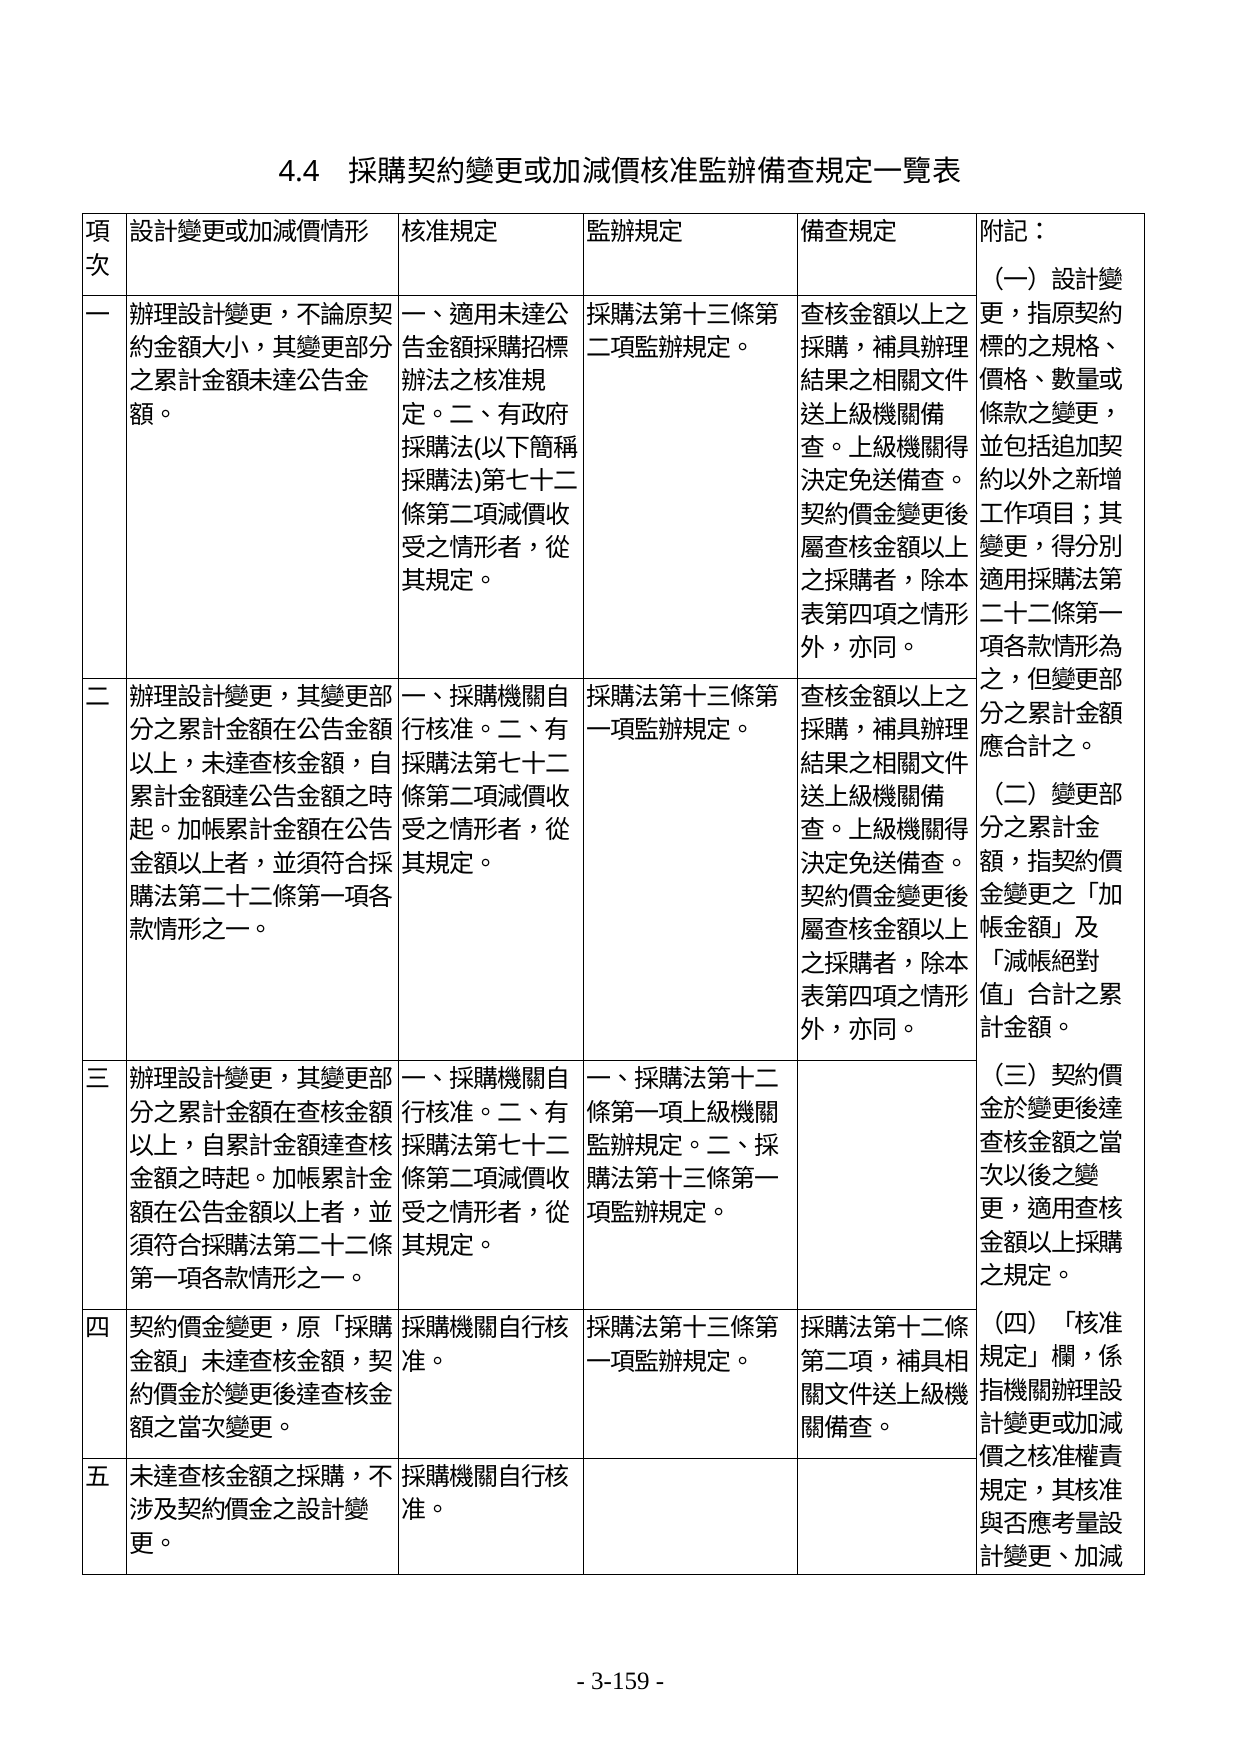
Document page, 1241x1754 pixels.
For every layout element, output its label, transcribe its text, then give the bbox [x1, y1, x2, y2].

table_header 項次 [83, 214, 126, 295]
text 4.4 採購契約變更或加減價核准監辦備查規定一覽表 [147, 148, 1092, 190]
table_cell 一、適用未達公告金額採購招標辦法之核准規定。二、有政府採購法(以下簡稱採購法)第七十二條第二項減價收受之情形者，從其規定。 [399, 296, 583, 678]
table_header 核准規定 [399, 214, 583, 295]
table_cell 採購法第十三條第一項監辦規定。 [584, 1310, 797, 1458]
table_header 設計變更或加減價情形 [127, 214, 398, 295]
table_cell 辦理設計變更，不論原契約金額大小，其變更部分之累計金額未達公告金額。 [127, 296, 398, 678]
table_cell 一、採購機關自行核准。二、有採購法第七十二條第二項減價收受之情形者，從其規定。 [399, 679, 583, 1060]
table_cell 查核金額以上之採購，補具辦理結果之相關文件送上級機關備查。上級機關得決定免送備查。契約價金變更後屬查核金額以上之採購者，除本表第四項之情形外，亦同。 [798, 296, 976, 678]
table_cell 採購機關自行核准。 [399, 1459, 583, 1573]
table_cell [584, 1459, 797, 1573]
table_cell 採購法第十二條第二項，補具相關文件送上級機關備查。 [798, 1310, 976, 1458]
table_header 附記： （一）設計變更，指原契約標的之規格、價格、數量或條款之變更，並包括追加契約以外之新增工作項目；其變更，得分別適用採購法第二十二條第一項各款情形為之，但變更部分之累計金額應合計之。 （二）變更部分之累計金額，指契約價金變更之「加帳金額」及「減帳絕對值」合計之累計金額。 （三）契約價金於變更後達查核金額之當次以後之變更，適用查核金額以上採購之規定。 （四）「核准規定」欄，係指機關辦理設計變更或加減價之核准權責規定，其核准與否應考量設計變更、加減 [977, 214, 1144, 1573]
table_header 監辦規定 [584, 214, 797, 295]
table_cell 採購機關自行核准。 [399, 1310, 583, 1458]
table_cell 三 [83, 1061, 126, 1309]
table_cell 一 [83, 296, 126, 678]
table_cell [798, 1459, 976, 1573]
table_cell 四 [83, 1310, 126, 1458]
table_cell 契約價金變更，原「採購金額」未達查核金額，契約價金於變更後達查核金額之當次變更。 [127, 1310, 398, 1458]
table_cell 辦理設計變更，其變更部分之累計金額在查核金額以上，自累計金額達查核金額之時起。加帳累計金額在公告金額以上者，並須符合採購法第二十二條第一項各款情形之一。 [127, 1061, 398, 1309]
table_cell 一、採購法第十二條第一項上級機關監辦規定。二、採購法第十三條第一項監辦規定。 [584, 1061, 797, 1309]
table_cell 採購法第十三條第一項監辦規定。 [584, 679, 797, 1060]
table_cell 一、採購機關自行核准。二、有採購法第七十二條第二項減價收受之情形者，從其規定。 [399, 1061, 583, 1309]
table_cell 二 [83, 679, 126, 1060]
table_cell 五 [83, 1459, 126, 1573]
table_cell [798, 1061, 976, 1309]
table_cell 採購法第十三條第二項監辦規定。 [584, 296, 797, 678]
table_header 備查規定 [798, 214, 976, 295]
table_cell 辦理設計變更，其變更部分之累計金額在公告金額以上，未達查核金額，自累計金額達公告金額之時起。加帳累計金額在公告金額以上者，並須符合採購法第二十二條第一項各款情形之一。 [127, 679, 398, 1060]
table_cell 未達查核金額之採購，不涉及契約價金之設計變更。 [127, 1459, 398, 1573]
table_cell 查核金額以上之採購，補具辦理結果之相關文件送上級機關備查。上級機關得決定免送備查。契約價金變更後屬查核金額以上之採購者，除本表第四項之情形外，亦同。 [798, 679, 976, 1060]
